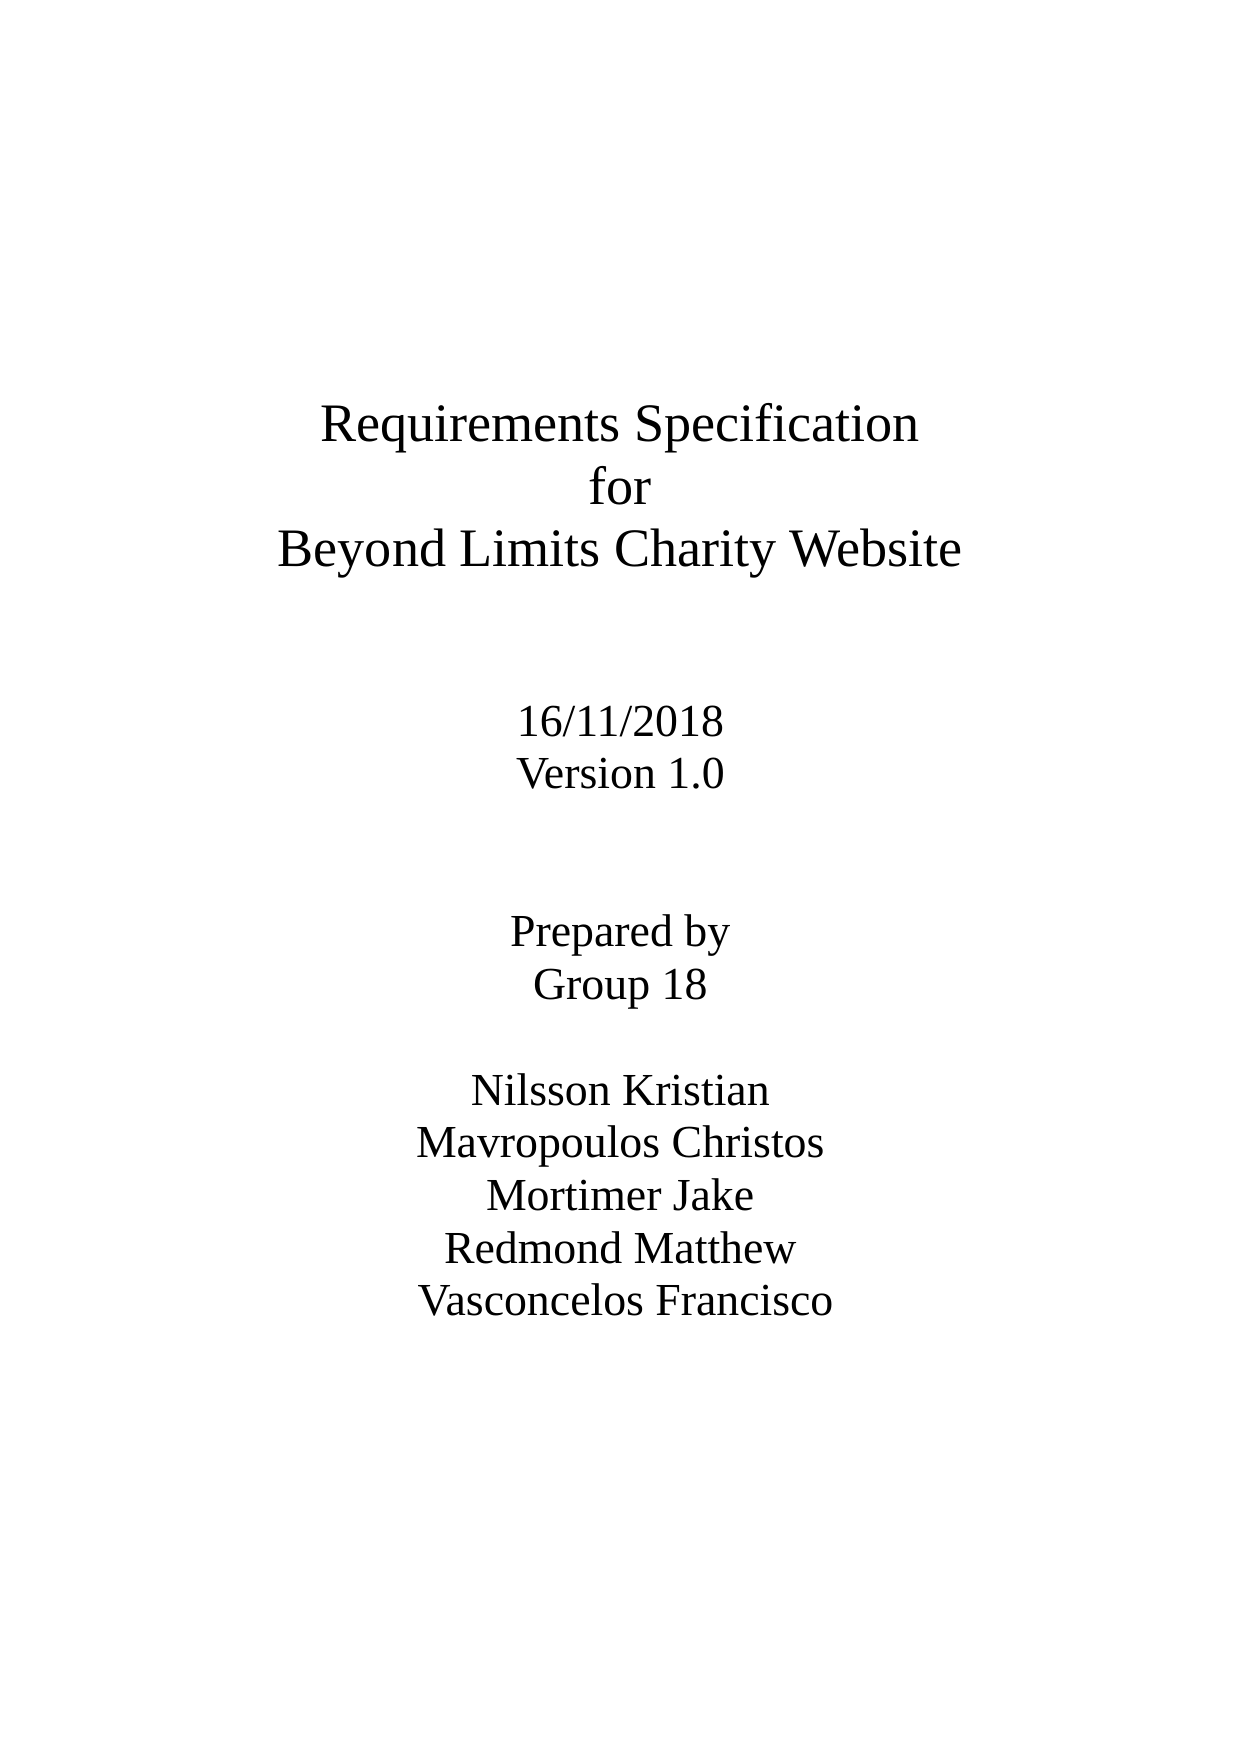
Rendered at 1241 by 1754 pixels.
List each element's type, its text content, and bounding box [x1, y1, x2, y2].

text Prepared by [118, 904, 1122, 957]
text Nilsson Kristian [118, 1062, 1122, 1115]
text Version 1.0 [118, 746, 1122, 798]
text Group 18 [118, 957, 1122, 1009]
text Mavropoulos Christos [118, 1115, 1122, 1167]
text Mortimer Jake [118, 1167, 1122, 1220]
text 16/11/2018 [118, 693, 1122, 746]
text for [118, 453, 1122, 516]
text Requirements Specification [118, 391, 1122, 453]
text Beyond Limits Charity Website [118, 516, 1122, 578]
text Redmond Matthew [118, 1220, 1122, 1273]
text Vasconcelos Francisco [118, 1273, 1122, 1326]
